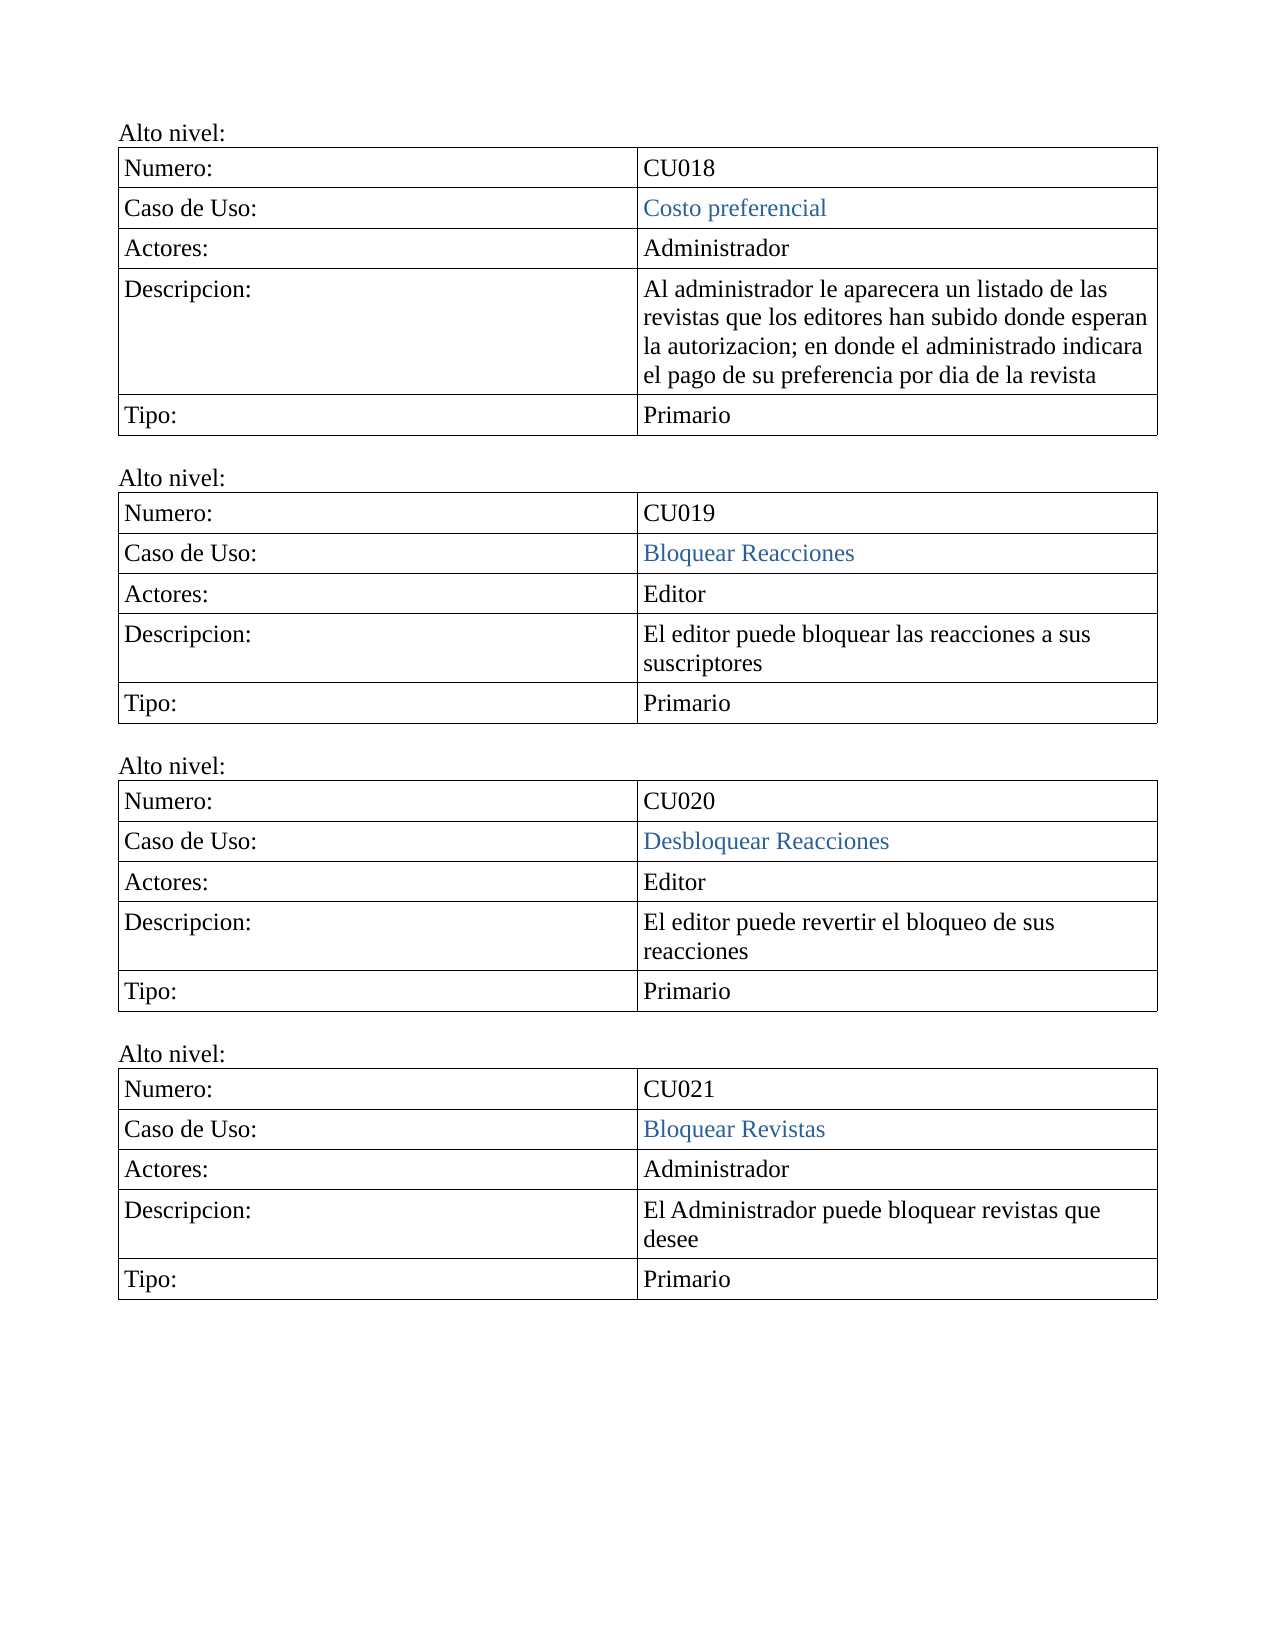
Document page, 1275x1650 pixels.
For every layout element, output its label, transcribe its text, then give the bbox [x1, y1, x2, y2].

table_header Numero: [119, 148, 637, 187]
table_cell El editor puede revertir el bloqueo de sus reacciones [638, 902, 1157, 970]
table_cell Administrador [638, 229, 1157, 268]
table_cell Actores: [119, 574, 637, 613]
table_cell Descripcion: [119, 1190, 637, 1258]
table_cell Descripcion: [119, 614, 637, 682]
table_cell Tipo: [119, 683, 637, 723]
table_cell Desbloquear Reacciones [638, 822, 1157, 861]
table_cell Costo preferencial [638, 188, 1157, 227]
table_cell Editor [638, 862, 1157, 901]
text Alto nivel: [118, 118, 1157, 147]
text Alto nivel: [118, 463, 1157, 492]
table_header Numero: [119, 1069, 637, 1108]
table_cell Bloquear Reacciones [638, 534, 1157, 573]
table_header CU019 [638, 493, 1157, 533]
table_cell Descripcion: [119, 269, 637, 394]
table_cell Tipo: [119, 971, 637, 1011]
table_cell El Administrador puede bloquear revistas que desee [638, 1190, 1157, 1258]
table_cell Administrador [638, 1150, 1157, 1189]
table_cell Bloquear Revistas [638, 1110, 1157, 1149]
table_cell Editor [638, 574, 1157, 613]
text Alto nivel: [118, 1039, 1157, 1068]
table_cell Al administrador le aparecera un listado de las revistas que los editores han subido donde esperan la autorizacion; en donde el administrado indicara el pago de su preferencia por dia de la revista [638, 269, 1157, 394]
table_header Numero: [119, 781, 637, 821]
table_cell Primario [638, 395, 1157, 435]
table_header CU020 [638, 781, 1157, 821]
table_cell El editor puede bloquear las reacciones a sus suscriptores [638, 614, 1157, 682]
table_cell Caso de Uso: [119, 534, 637, 573]
table_cell Actores: [119, 229, 637, 268]
text Alto nivel: [118, 751, 1157, 780]
table_cell Primario [638, 971, 1157, 1011]
table_cell Descripcion: [119, 902, 637, 970]
table_header CU021 [638, 1069, 1157, 1108]
table_cell Tipo: [119, 395, 637, 435]
table_header Numero: [119, 493, 637, 533]
table_header CU018 [638, 148, 1157, 187]
table_cell Tipo: [119, 1259, 637, 1298]
table_cell Caso de Uso: [119, 822, 637, 861]
table_cell Actores: [119, 1150, 637, 1189]
table_cell Caso de Uso: [119, 188, 637, 227]
table_cell Actores: [119, 862, 637, 901]
table_cell Primario [638, 683, 1157, 723]
table_cell Primario [638, 1259, 1157, 1298]
table_cell Caso de Uso: [119, 1110, 637, 1149]
